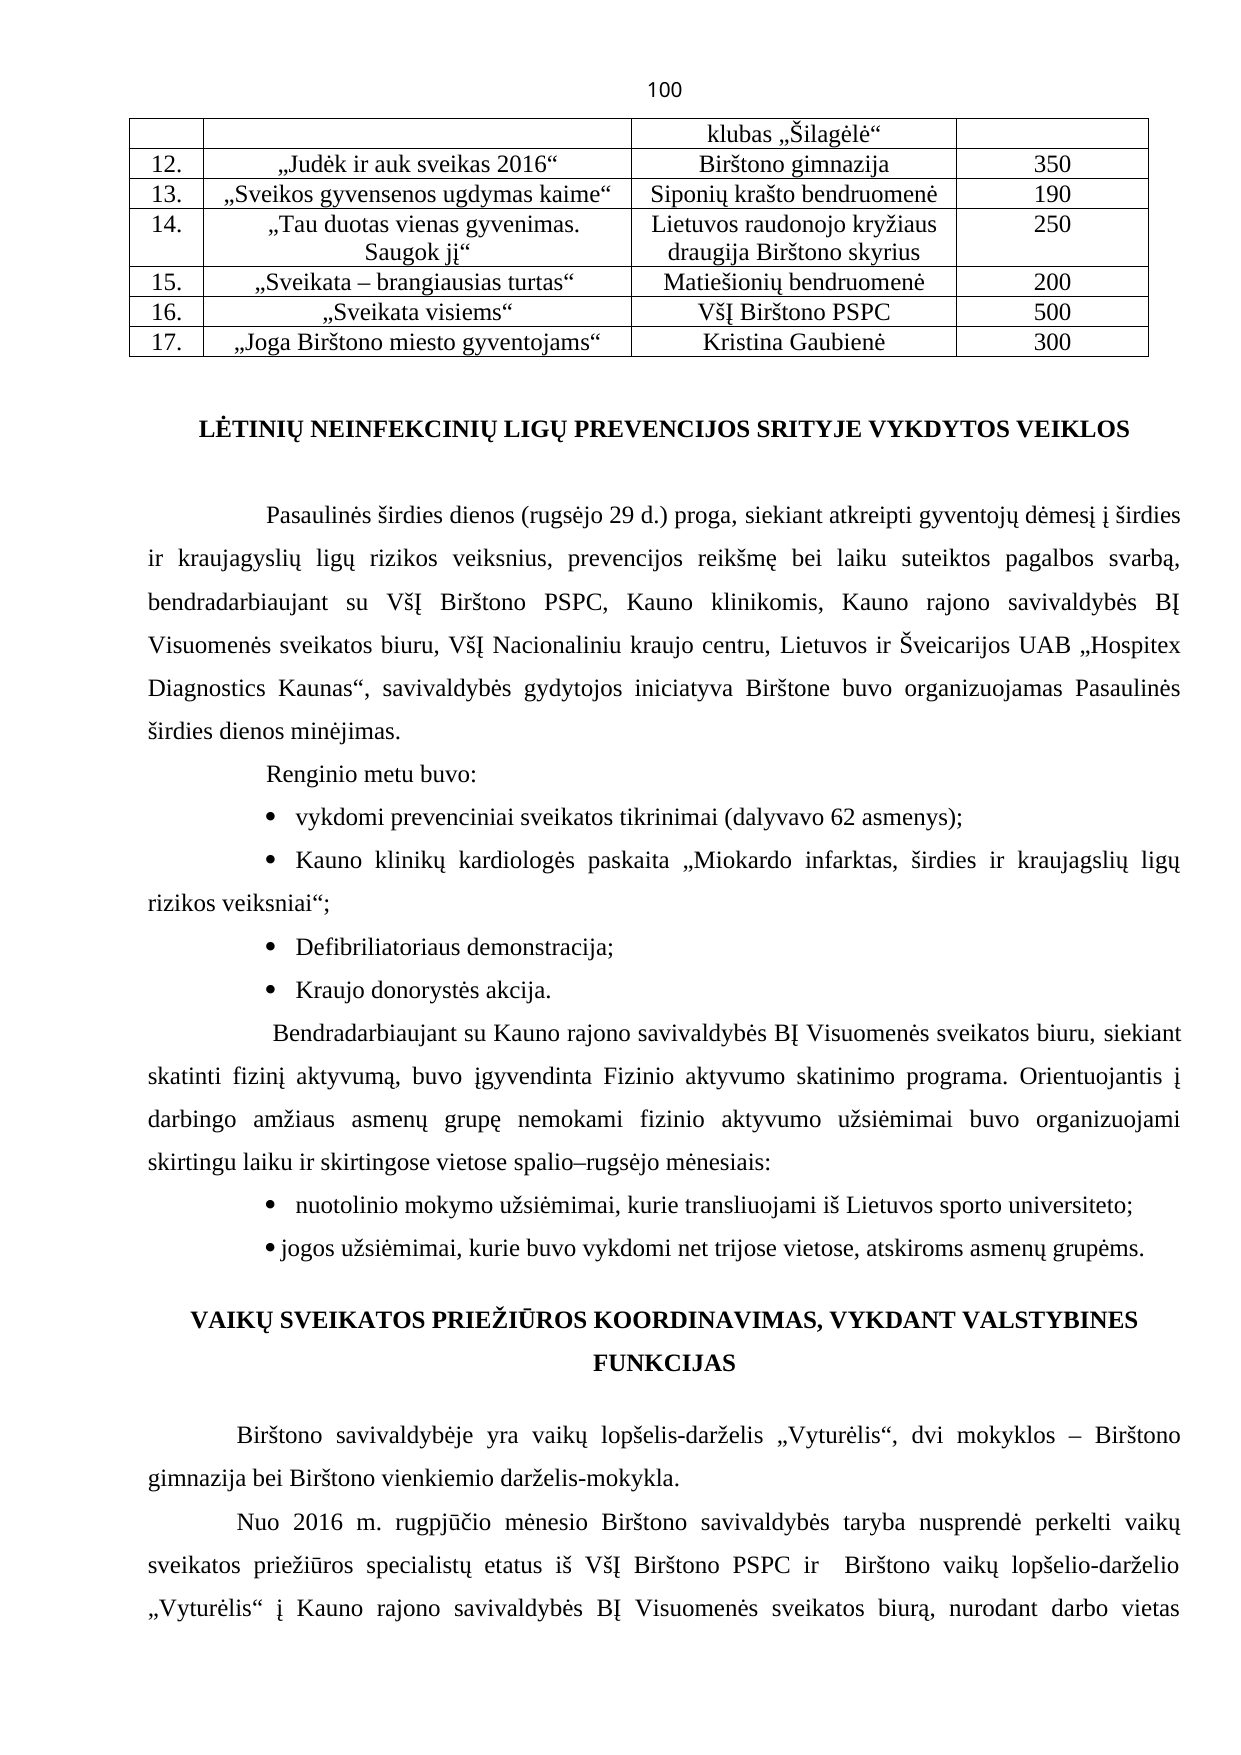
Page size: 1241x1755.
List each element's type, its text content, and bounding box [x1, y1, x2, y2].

text Bendradarbiaujant su Kauno rajono savivaldybės BĮ Visuomenės sveikatos biuru, siekiant skatinti fizinį aktyvumą, buvo įgyvendinta Fizinio aktyvumo skatinimo programa. Orientuojantis į darbingo amžiaus asmenų grupę nemokami fizinio aktyvumo užsiėmimai buvo organizuojami skirtingu laiku ir skirtingose vietose spalio–rugsėjo mėnesiais: [148, 1018, 1181, 1176]
text VAIKŲ SVEIKATOS PRIEŽIŪROS KOORDINAVIMAS, VYKDANT VALSTYBINES FUNKCIJAS [148, 1305, 1181, 1377]
table_cell 13. [130, 179, 203, 208]
table_cell 17. [130, 327, 203, 356]
table_cell [957, 119, 1148, 148]
table_cell 250 [957, 209, 1148, 266]
text  nuotolinio mokymo užsiėmimai, kurie transliuojami iš Lietuvos sporto universiteto; [148, 1190, 1181, 1219]
table_cell 200 [957, 267, 1148, 296]
text Nuo 2016 m. rugpjūčio mėnesio Birštono savivaldybės taryba nusprendė perkelti vaikų sveikatos priežiūros specialistų etatus iš VšĮ Birštono PSPC ir Birštono vaikų lopšelio-darželio „Vyturėlis“ į Kauno rajono savivaldybės BĮ Visuomenės sveikatos biurą, nurodant darbo vietas [148, 1507, 1181, 1622]
text  vykdomi prevenciniai sveikatos tikrinimai (dalyvavo 62 asmenys); [148, 802, 1181, 831]
text  jogos užsiėmimai, kurie buvo vykdomi net trijose vietose, atskiroms asmenų grupėms. [148, 1233, 1181, 1262]
table_cell 350 [957, 149, 1148, 178]
text  Defibriliatoriaus demonstracija; [148, 932, 1181, 960]
text LĖTINIŲ NEINFEKCINIŲ LIGŲ PREVENCIJOS SRITYJE VYKDYTOS VEIKLOS [148, 414, 1181, 443]
table_cell „Sveikata visiems“ [204, 297, 631, 326]
table_cell Matiešionių bendruomenė [632, 267, 956, 296]
table_cell VšĮ Birštono PSPC [632, 297, 956, 326]
table_cell „Joga Birštono miesto gyventojams“ [204, 327, 631, 356]
table_cell 190 [957, 179, 1148, 208]
table_cell Kristina Gaubienė [632, 327, 956, 356]
table_cell „Tau duotas vienas gyvenimas. Saugok jį“ [204, 209, 631, 266]
table_cell „Sveikos gyvensenos ugdymas kaime“ [204, 179, 631, 208]
table_cell 16. [130, 297, 203, 326]
table_cell „Sveikata – brangiausias turtas“ [204, 267, 631, 296]
text  Kauno klinikų kardiologės paskaita „Miokardo infarktas, širdies ir kraujagslių ligų rizikos veiksniai“; [148, 845, 1181, 917]
table_cell Birštono gimnazija [632, 149, 956, 178]
table_cell 300 [957, 327, 1148, 356]
table_cell [130, 119, 203, 148]
text Pasaulinės širdies dienos (rugsėjo 29 d.) proga, siekiant atkreipti gyventojų dėmesį į širdies ir kraujagyslių ligų rizikos veiksnius, prevencijos reikšmę bei laiku suteiktos pagalbos svarbą, bendradarbiaujant su VšĮ Birštono PSPC, Kauno klinikomis, Kauno rajono savivaldybės BĮ Visuomenės sveikatos biuru, VšĮ Nacionaliniu kraujo centru, Lietuvos ir Šveicarijos UAB „Hospitex Diagnostics Kaunas“, savivaldybės gydytojos iniciatyva Birštone buvo organizuojamas Pasaulinės širdies dienos minėjimas. [148, 500, 1181, 745]
text  Kraujo donorystės akcija. [148, 975, 1181, 1003]
table_cell 14. [130, 209, 203, 266]
text Birštono savivaldybėje yra vaikų lopšelis-darželis „Vyturėlis“, dvi mokyklos – Birštono gimnazija bei Birštono vienkiemio darželis-mokykla. [148, 1420, 1181, 1492]
table_cell „Judėk ir auk sveikas 2016“ [204, 149, 631, 178]
table_cell 500 [957, 297, 1148, 326]
table_cell [204, 119, 631, 148]
table_cell 15. [130, 267, 203, 296]
table_cell 12. [130, 149, 203, 178]
table_cell Siponių krašto bendruomenė [632, 179, 956, 208]
table_cell Lietuvos raudonojo kryžiaus draugija Birštono skyrius [632, 209, 956, 266]
text Renginio metu buvo: [148, 759, 1181, 788]
table_cell klubas „Šilagėlė“ [632, 119, 956, 148]
